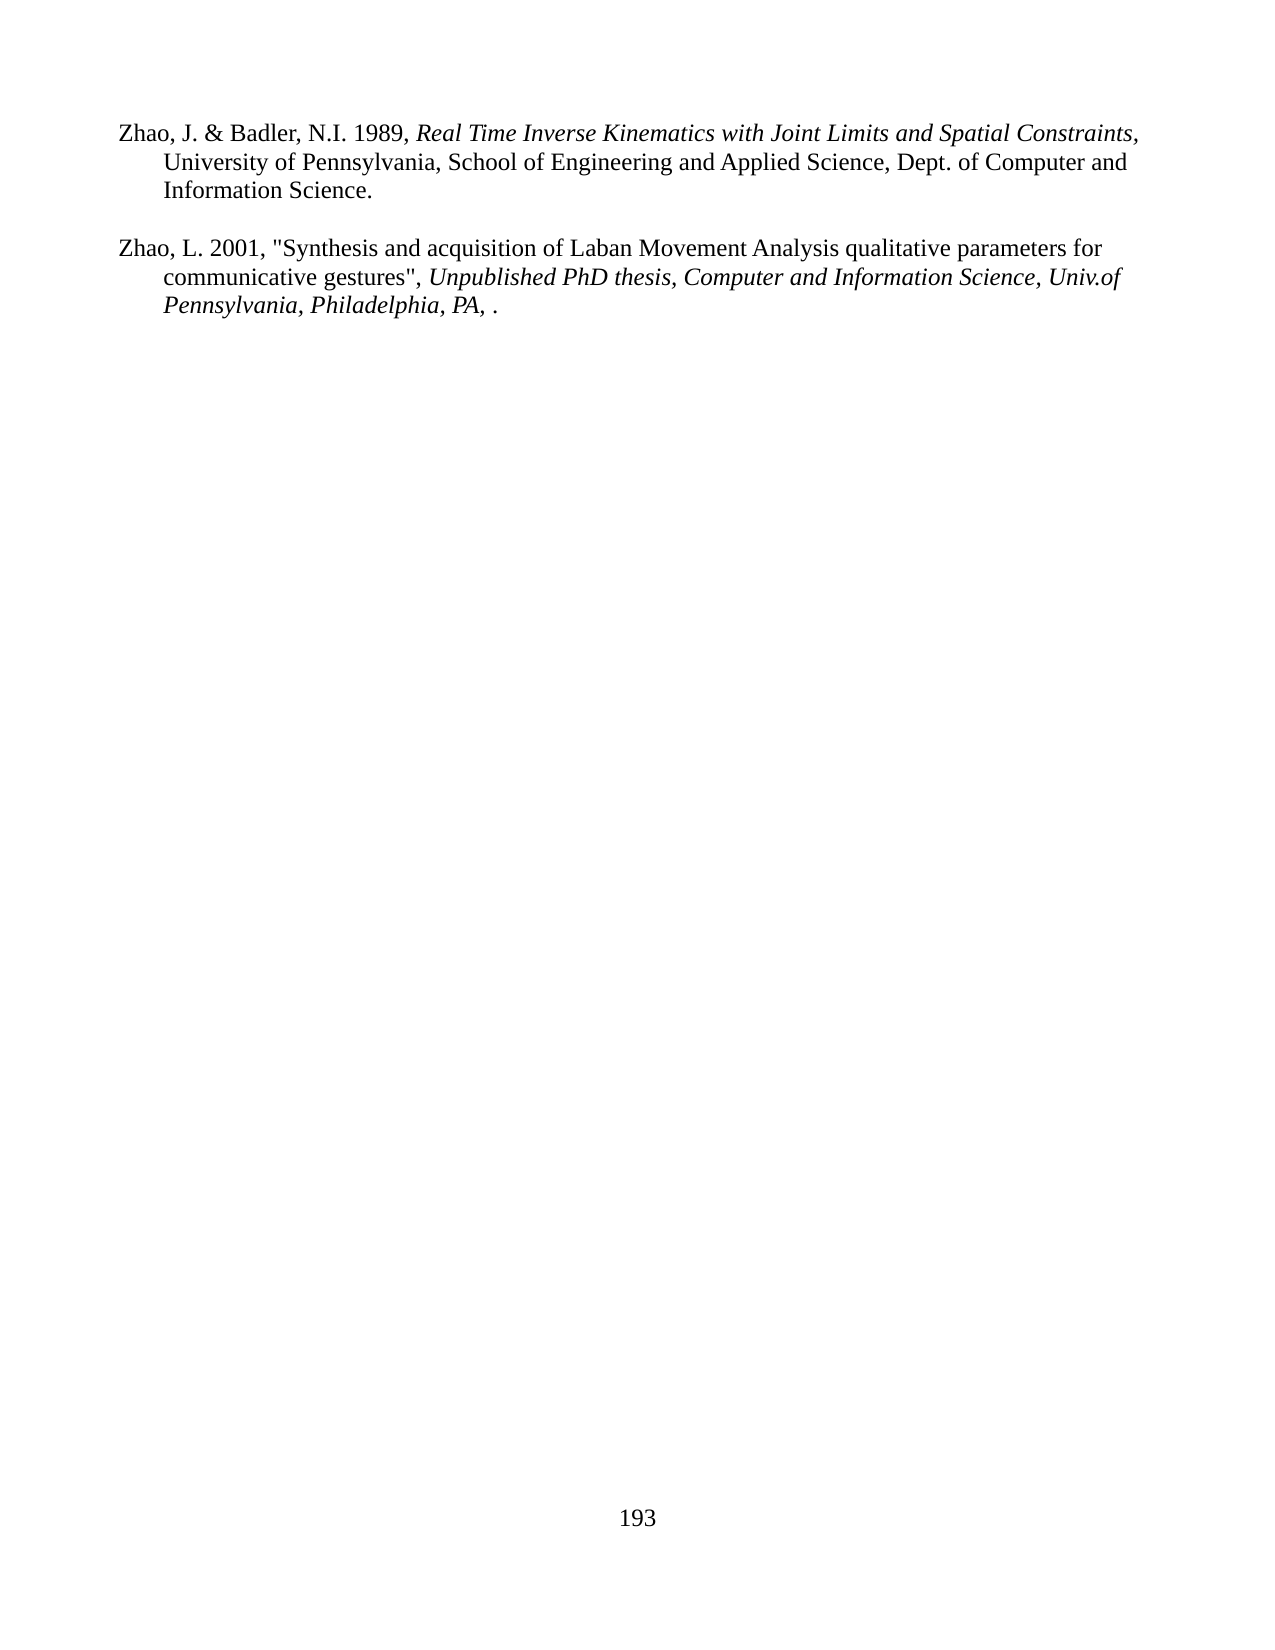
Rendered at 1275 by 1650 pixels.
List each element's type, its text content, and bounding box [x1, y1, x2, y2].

text Zhao, J. & Badler, N.I. 1989, Real Time Inverse Kinematics with Joint Limits and Spatial Constraints, University of Pennsylvania, School of Engineering and Applied Science, Dept. of Computer and Information Science. [118, 118, 1157, 204]
text Zhao, L. 2001, "Synthesis and acquisition of Laban Movement Analysis qualitative parameters for communicative gestures", Unpublished PhD thesis, Computer and Information Science, Univ.of Pennsylvania, Philadelphia, PA, . [118, 233, 1157, 319]
